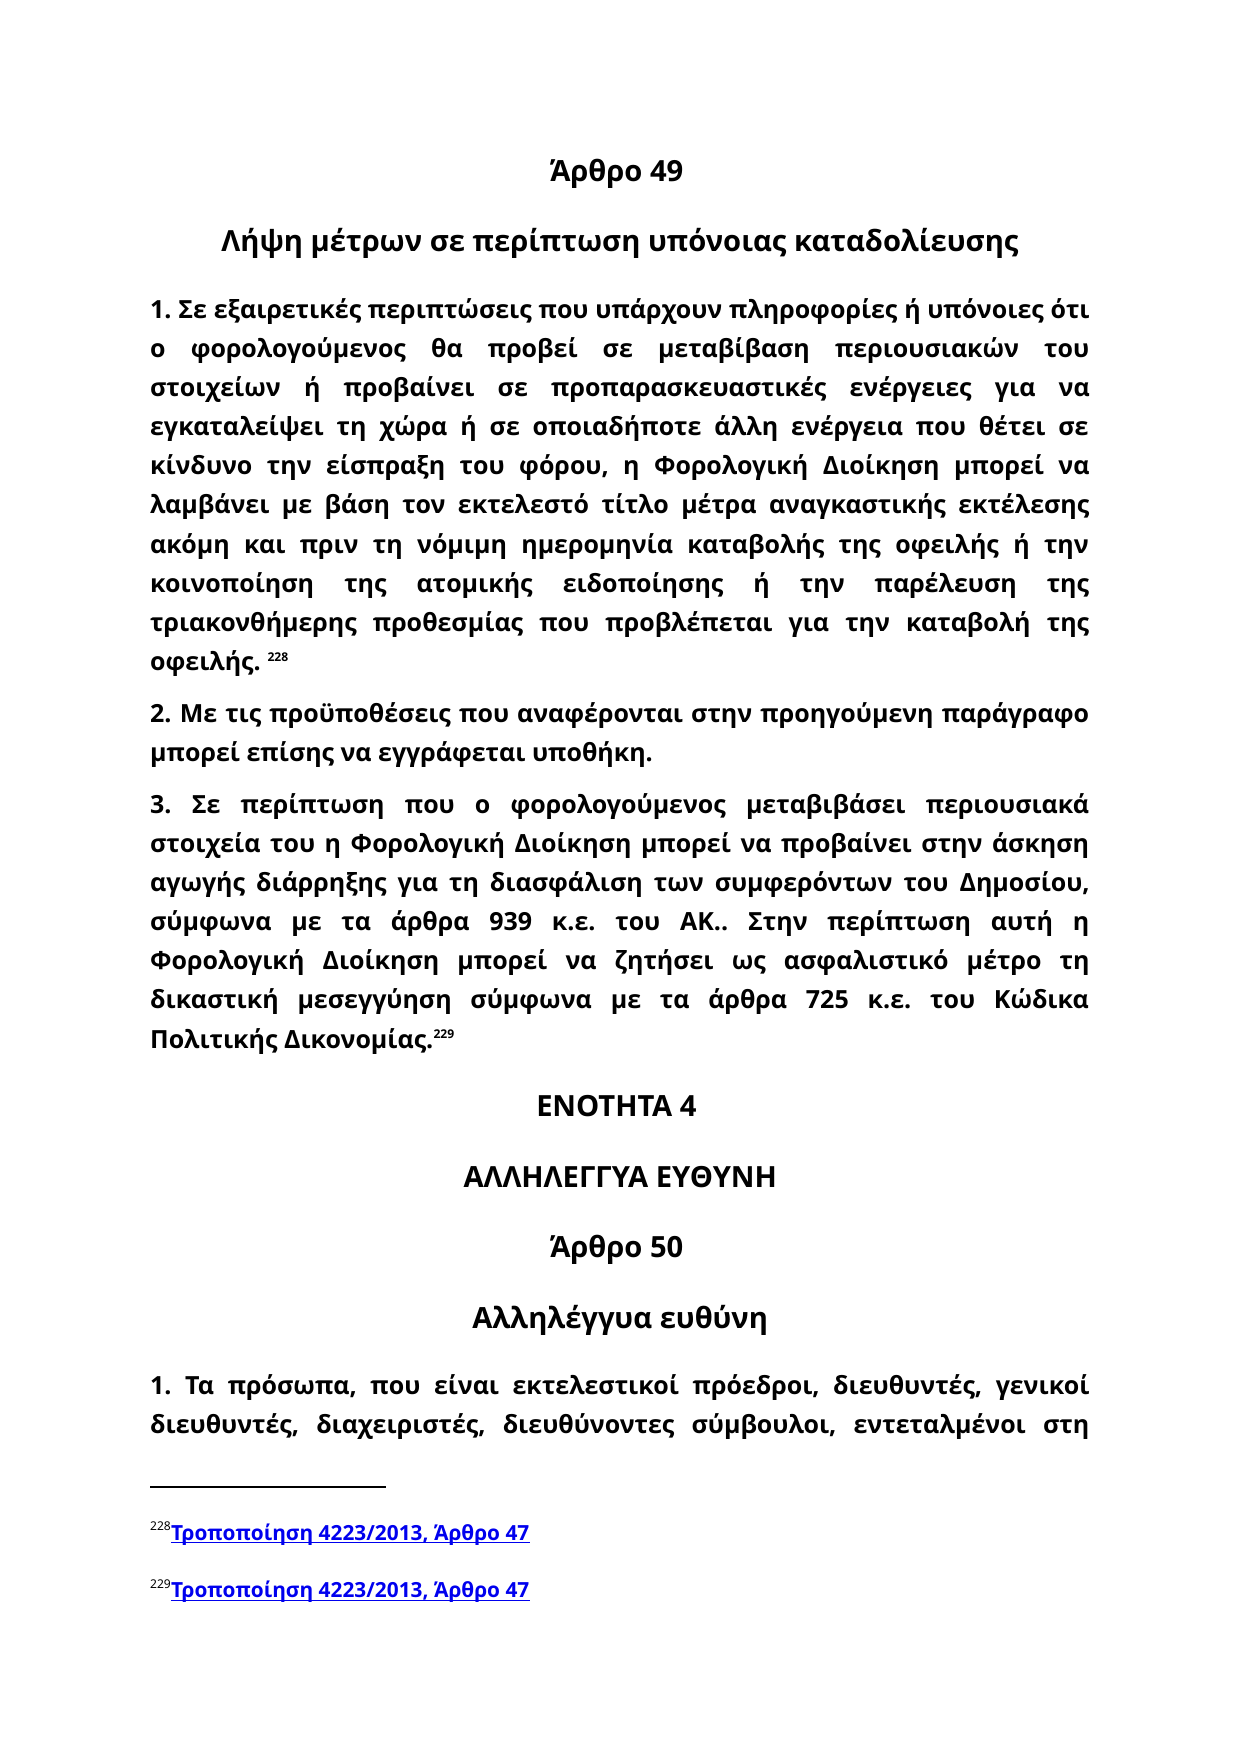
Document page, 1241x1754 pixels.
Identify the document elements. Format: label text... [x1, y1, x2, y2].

subtitle Λήψη μέτρων σε περίπτωση υπόνοιας καταδολίευσης [150, 221, 1090, 260]
subtitle ΑΛΛΗΛΕΓΓΥΑ ΕΥΘΥΝΗ [150, 1156, 1090, 1196]
text Τροποποίηση 4223/2013, Άρθρο 47 [150, 1518, 1090, 1546]
text 1. Σε εξαιρετικές περιπτώσεις που υπάρχουν πληροφορίες ή υπόνοιες ότι ο φορολογούμενος θα προβεί σε μεταβίβαση περιουσιακών του στοιχείων ή προβαίνει σε προπαρασκευαστικές ενέργειες για να εγκαταλείψει τη χώρα ή σε οποιαδήποτε άλλη ενέργεια που θέτει σε κίνδυνο την είσπραξη του φόρου, η Φορολογική Διοίκηση μπορεί να λαμβάνει με βάση τον εκτελεστό τίτλο μέτρα αναγκαστικής εκτέλεσης ακόμη και πριν τη νόμιμη ημερομηνία καταβολής της οφειλής ή την κοινοποίηση της ατομικής ειδοποίησης ή την παρέλευση της τριακονθήμερης προθεσμίας που προβλέπεται για την καταβολή της οφειλής. [150, 291, 1090, 678]
subtitle ΕΝΟΤΗΤΑ 4 [150, 1085, 1090, 1125]
text Τροποποίηση 4223/2013, Άρθρο 47 [150, 1576, 1090, 1604]
text 1. Τα πρόσωπα, που είναι εκτελεστικοί πρόεδροι, διευθυντές, γενικοί διευθυντές, διαχειριστές, διευθύνοντες σύμβουλοι, εντεταλμένοι στη [150, 1368, 1090, 1441]
text 2. Με τις προϋποθέσεις που αναφέρονται στην προηγούμενη παράγραφο μπορεί επίσης να εγγράφεται υποθήκη. [150, 695, 1090, 769]
subtitle Άρθρο 50 [150, 1227, 1090, 1266]
subtitle Αλληλέγγυα ευθύνη [150, 1297, 1090, 1337]
text 3. Σε περίπτωση που ο φορολογούμενος μεταβιβάσει περιουσιακά στοιχεία του η Φορολογική Διοίκηση μπορεί να προβαίνει στην άσκηση αγωγής διάρρηξης για τη διασφάλιση των συμφερόντων του Δημοσίου, σύμφωνα με τα άρθρα 939 κ.ε. του ΑΚ.. Στην περίπτωση αυτή η Φορολογική Διοίκηση μπορεί να ζητήσει ως ασφαλιστικό μέτρο τη δικαστική μεσεγγύηση σύμφωνα με τα άρθρα 725 κ.ε. του Κώδικα Πολιτικής Δικονομίας. [150, 786, 1090, 1055]
subtitle Άρθρο 49 [150, 150, 1090, 190]
